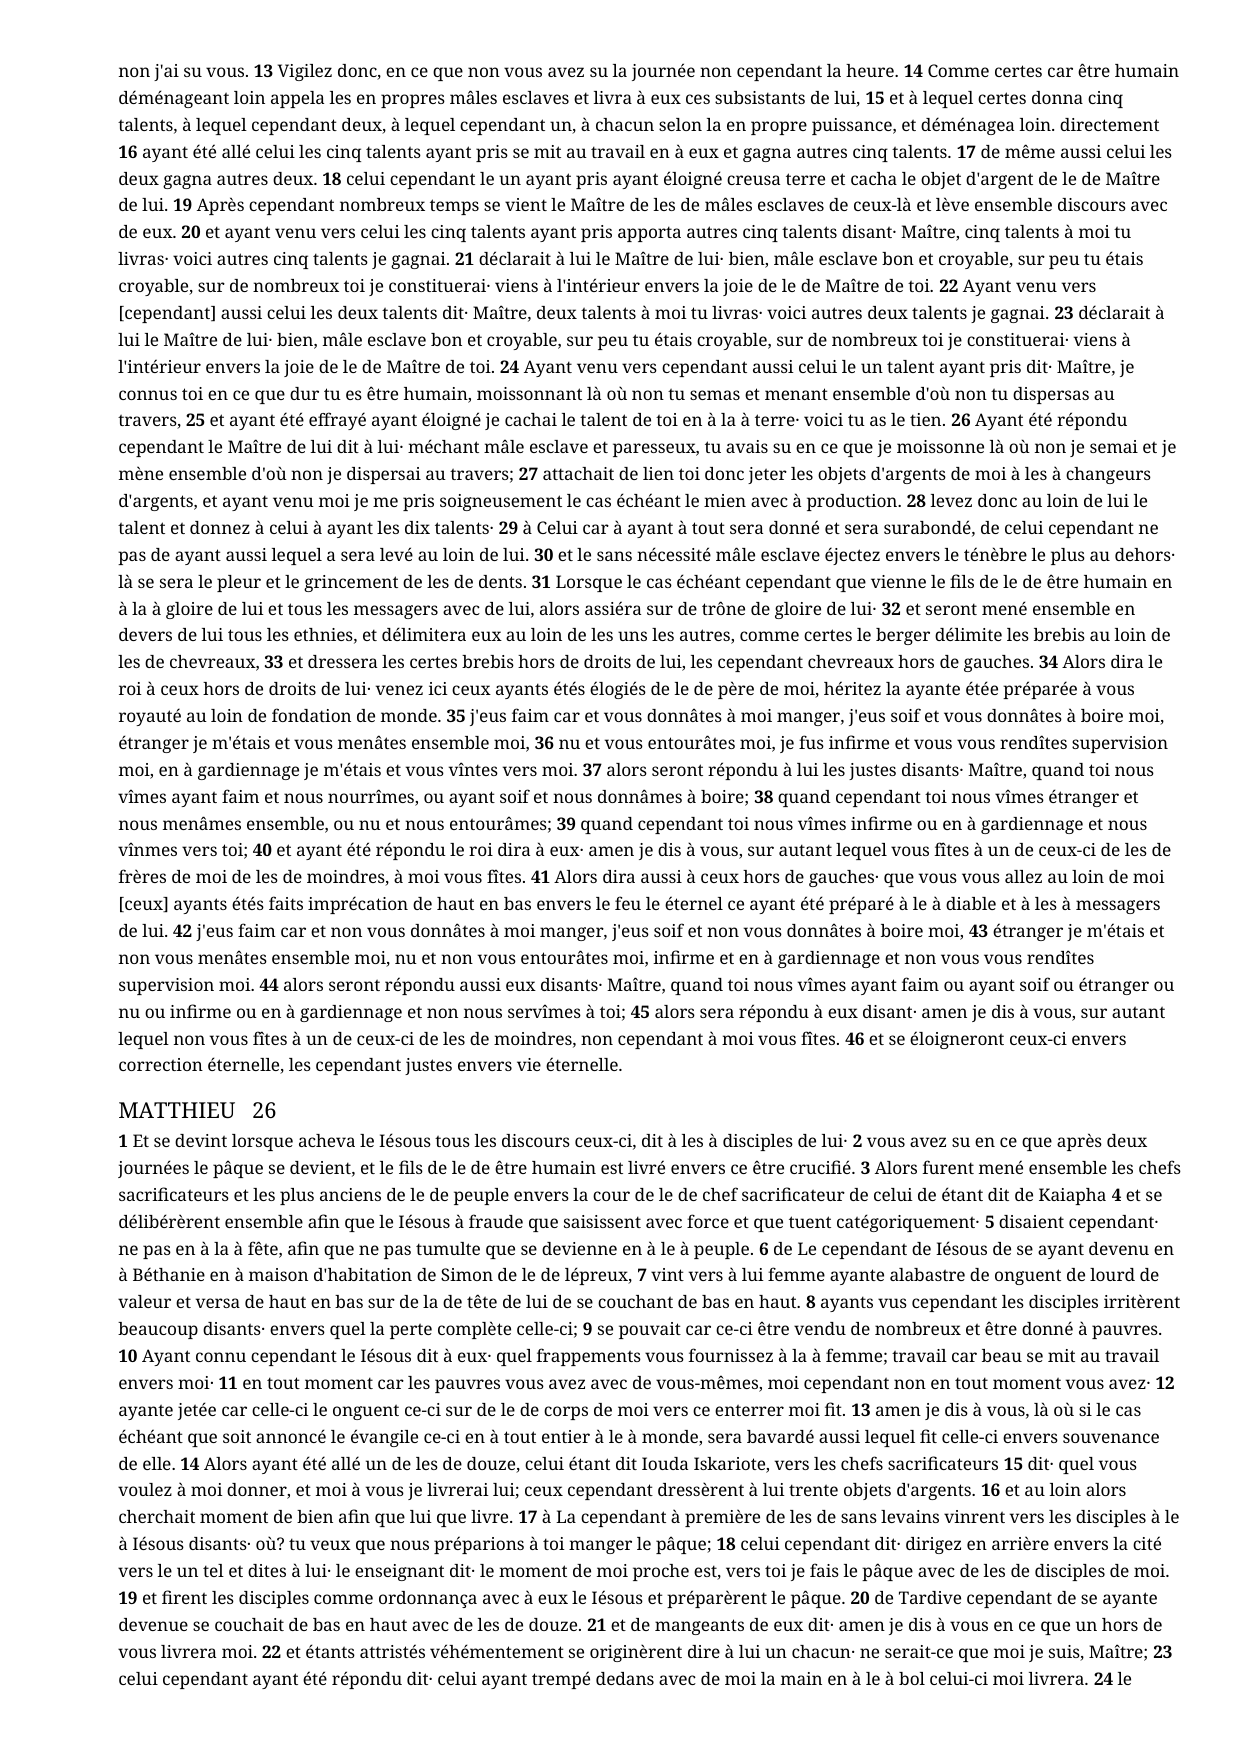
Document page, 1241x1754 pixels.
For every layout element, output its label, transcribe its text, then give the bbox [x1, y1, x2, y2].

text MATTHIEU 26 [118, 1095, 1181, 1125]
text non j'ai su vous. 13 Vigilez donc, en ce que non vous avez su la journée non cependant la heure. 14 Comme certes car être humain déménageant loin appela les en propres mâles esclaves et livra à eux ces subsistants de lui, 15 et à lequel certes donna cinq talents, à lequel cependant deux, à lequel cependant un, à chacun selon la en propre puissance, et déménagea loin. directement 16 ayant été allé celui les cinq talents ayant pris se mit au travail en à eux et gagna autres cinq talents. 17 de même aussi celui les deux gagna autres deux. 18 celui cependant le un ayant pris ayant éloigné creusa terre et cacha le objet d'argent de le de Maître de lui. 19 Après cependant nombreux temps se vient le Maître de les de mâles esclaves de ceux-là et lève ensemble discours avec de eux. 20 et ayant venu vers celui les cinq talents ayant pris apporta autres cinq talents disant· Maître, cinq talents à moi tu livras· voici autres cinq talents je gagnai. 21 déclarait à lui le Maître de lui· bien, mâle esclave bon et croyable, sur peu tu étais croyable, sur de nombreux toi je constituerai· viens à l'intérieur envers la joie de le de Maître de toi. 22 Ayant venu vers [cependant] aussi celui les deux talents dit· Maître, deux talents à moi tu livras· voici autres deux talents je gagnai. 23 déclarait à lui le Maître de lui· bien, mâle esclave bon et croyable, sur peu tu étais croyable, sur de nombreux toi je constituerai· viens à l'intérieur envers la joie de le de Maître de toi. 24 Ayant venu vers cependant aussi celui le un talent ayant pris dit· Maître, je connus toi en ce que dur tu es être humain, moissonnant là où non tu semas et menant ensemble d'où non tu dispersas au travers, 25 et ayant été effrayé ayant éloigné je cachai le talent de toi en à la à terre· voici tu as le tien. 26 Ayant été répondu cependant le Maître de lui dit à lui· méchant mâle esclave et paresseux, tu avais su en ce que je moissonne là où non je semai et je mène ensemble d'où non je dispersai au travers; 27 attachait de lien toi donc jeter les objets d'argents de moi à les à changeurs d'argents, et ayant venu moi je me pris soigneusement le cas échéant le mien avec à production. 28 levez donc au loin de lui le talent et donnez à celui à ayant les dix talents· 29 à Celui car à ayant à tout sera donné et sera surabondé, de celui cependant ne pas de ayant aussi lequel a sera levé au loin de lui. 30 et le sans nécessité mâle esclave éjectez envers le ténèbre le plus au dehors· là se sera le pleur et le grincement de les de dents. 31 Lorsque le cas échéant cependant que vienne le fils de le de être humain en à la à gloire de lui et tous les messagers avec de lui, alors assiéra sur de trône de gloire de lui· 32 et seront mené ensemble en devers de lui tous les ethnies, et délimitera eux au loin de les uns les autres, comme certes le berger délimite les brebis au loin de les de chevreaux, 33 et dressera les certes brebis hors de droits de lui, les cependant chevreaux hors de gauches. 34 Alors dira le roi à ceux hors de droits de lui· venez ici ceux ayants étés élogiés de le de père de moi, héritez la ayante étée préparée à vous royauté au loin de fondation de monde. 35 j'eus faim car et vous donnâtes à moi manger, j'eus soif et vous donnâtes à boire moi, étranger je m'étais et vous menâtes ensemble moi, 36 nu et vous entourâtes moi, je fus infirme et vous vous rendîtes supervision moi, en à gardiennage je m'étais et vous vîntes vers moi. 37 alors seront répondu à lui les justes disants· Maître, quand toi nous vîmes ayant faim et nous nourrîmes, ou ayant soif et nous donnâmes à boire; 38 quand cependant toi nous vîmes étranger et nous menâmes ensemble, ou nu et nous entourâmes; 39 quand cependant toi nous vîmes infirme ou en à gardiennage et nous vînmes vers toi; 40 et ayant été répondu le roi dira à eux· amen je dis à vous, sur autant lequel vous fîtes à un de ceux-ci de les de frères de moi de les de moindres, à moi vous fîtes. 41 Alors dira aussi à ceux hors de gauches· que vous vous allez au loin de moi [ceux] ayants étés faits imprécation de haut en bas envers le feu le éternel ce ayant été préparé à le à diable et à les à messagers de lui. 42 j'eus faim car et non vous donnâtes à moi manger, j'eus soif et non vous donnâtes à boire moi, 43 étranger je m'étais et non vous menâtes ensemble moi, nu et non vous entourâtes moi, infirme et en à gardiennage et non vous vous rendîtes supervision moi. 44 alors seront répondu aussi eux disants· Maître, quand toi nous vîmes ayant faim ou ayant soif ou étranger ou nu ou infirme ou en à gardiennage et non nous servîmes à toi; 45 alors sera répondu à eux disant· amen je dis à vous, sur autant lequel non vous fîtes à un de ceux-ci de les de moindres, non cependant à moi vous fîtes. 46 et se éloigneront ceux-ci envers correction éternelle, les cependant justes envers vie éternelle. [118, 59, 1181, 1077]
text 1 Et se devint lorsque acheva le Iésous tous les discours ceux-ci, dit à les à disciples de lui· 2 vous avez su en ce que après deux journées le pâque se devient, et le fils de le de être humain est livré envers ce être crucifié. 3 Alors furent mené ensemble les chefs sacrificateurs et les plus anciens de le de peuple envers la cour de le de chef sacrificateur de celui de étant dit de Kaiapha 4 et se délibérèrent ensemble afin que le Iésous à fraude que saisissent avec force et que tuent catégoriquement· 5 disaient cependant· ne pas en à la à fête, afin que ne pas tumulte que se devienne en à le à peuple. 6 de Le cependant de Iésous de se ayant devenu en à Béthanie en à maison d'habitation de Simon de le de lépreux, 7 vint vers à lui femme ayante alabastre de onguent de lourd de valeur et versa de haut en bas sur de la de tête de lui de se couchant de bas en haut. 8 ayants vus cependant les disciples irritèrent beaucoup disants· envers quel la perte complète celle-ci; 9 se pouvait car ce-ci être vendu de nombreux et être donné à pauvres. 10 Ayant connu cependant le Iésous dit à eux· quel frappements vous fournissez à la à femme; travail car beau se mit au travail envers moi· 11 en tout moment car les pauvres vous avez avec de vous-mêmes, moi cependant non en tout moment vous avez· 12 ayante jetée car celle-ci le onguent ce-ci sur de le de corps de moi vers ce enterrer moi fit. 13 amen je dis à vous, là où si le cas échéant que soit annoncé le évangile ce-ci en à tout entier à le à monde, sera bavardé aussi lequel fit celle-ci envers souvenance de elle. 14 Alors ayant été allé un de les de douze, celui étant dit Iouda Iskariote, vers les chefs sacrificateurs 15 dit· quel vous voulez à moi donner, et moi à vous je livrerai lui; ceux cependant dressèrent à lui trente objets d'argents. 16 et au loin alors cherchait moment de bien afin que lui que livre. 17 à La cependant à première de les de sans levains vinrent vers les disciples à le à Iésous disants· où? tu veux que nous préparions à toi manger le pâque; 18 celui cependant dit· dirigez en arrière envers la cité vers le un tel et dites à lui· le enseignant dit· le moment de moi proche est, vers toi je fais le pâque avec de les de disciples de moi. 19 et firent les disciples comme ordonnança avec à eux le Iésous et préparèrent le pâque. 20 de Tardive cependant de se ayante devenue se couchait de bas en haut avec de les de douze. 21 et de mangeants de eux dit· amen je dis à vous en ce que un hors de vous livrera moi. 22 et étants attristés véhémentement se originèrent dire à lui un chacun· ne serait-ce que moi je suis, Maître; 23 celui cependant ayant été répondu dit· celui ayant trempé dedans avec de moi la main en à le à bol celui-ci moi livrera. 24 le [118, 1129, 1181, 1690]
